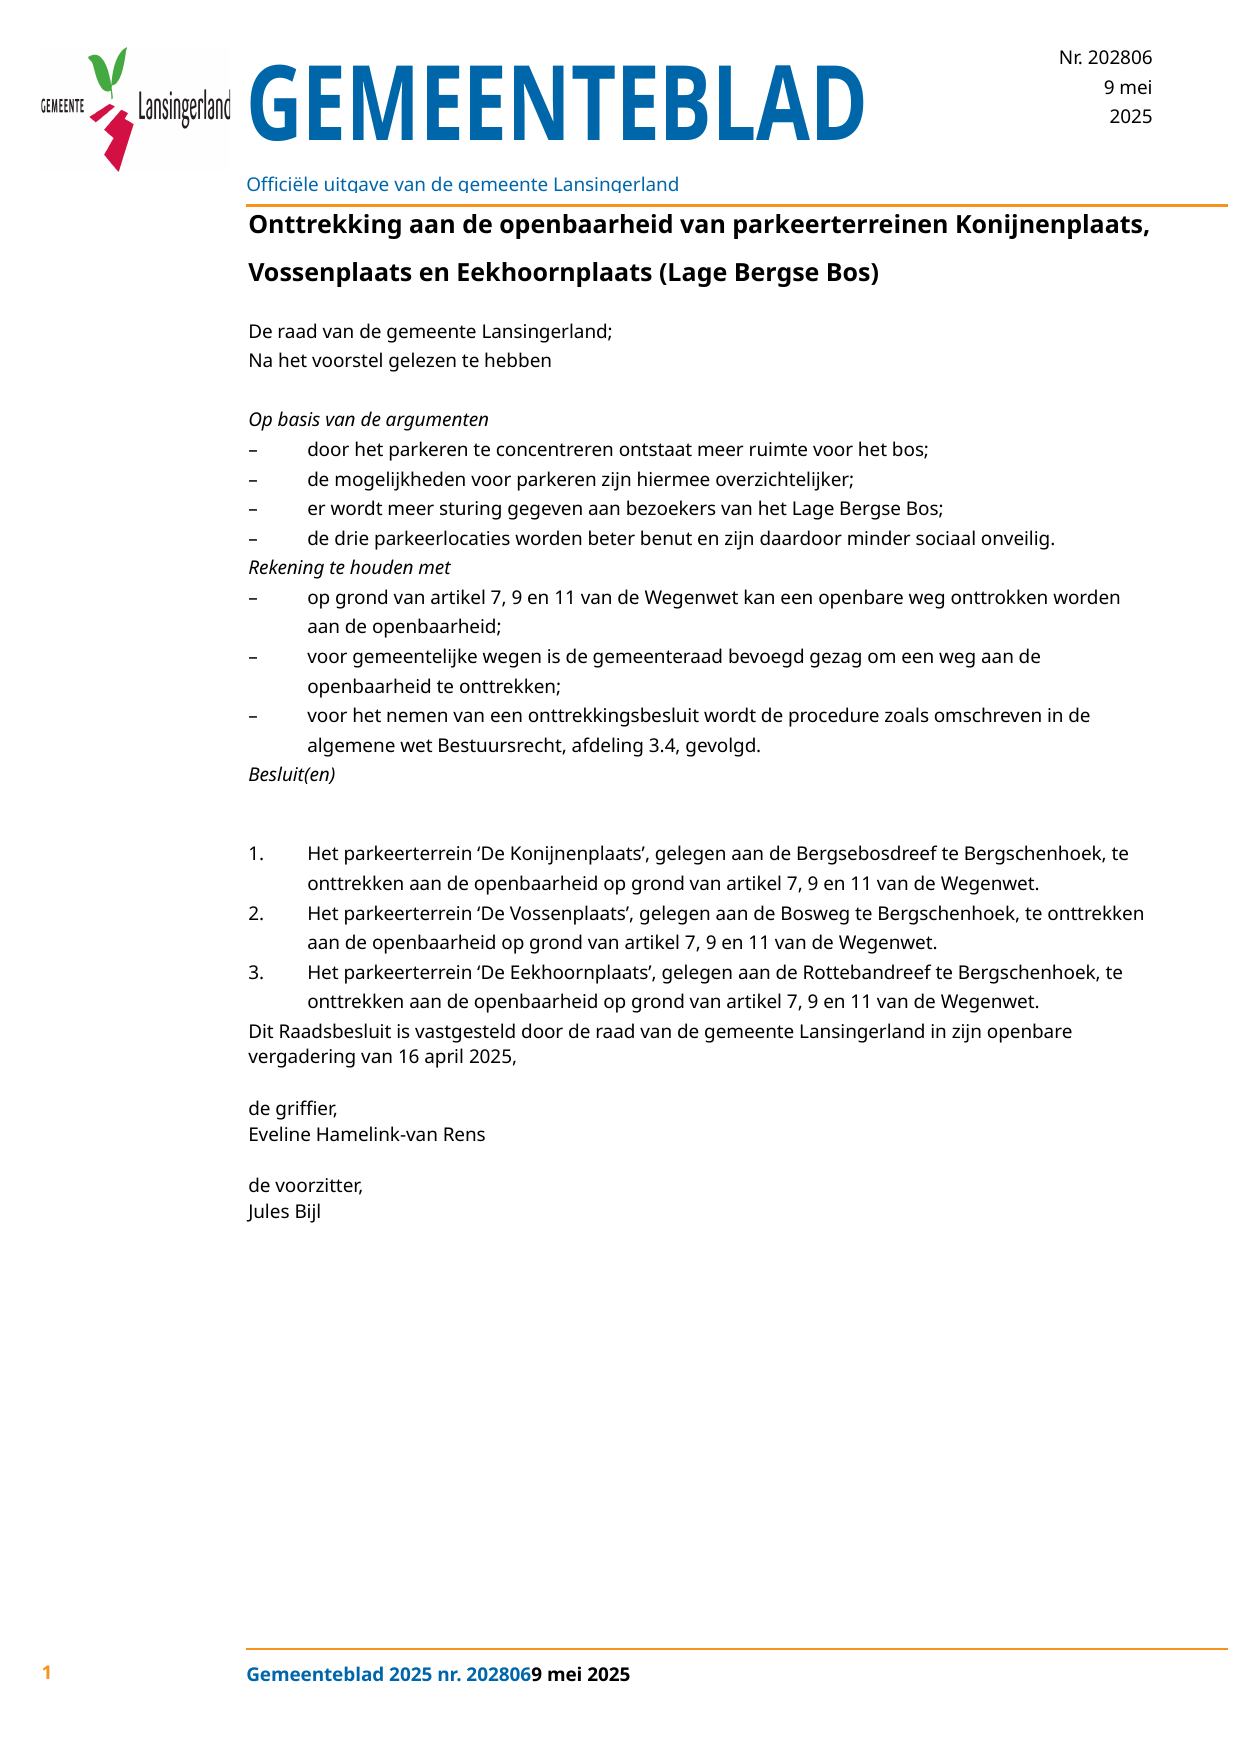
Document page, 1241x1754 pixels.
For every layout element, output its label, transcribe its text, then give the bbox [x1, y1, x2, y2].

list op grond van artikel 7, 9 en 11 van de Wegenwet kan een openbare weg onttrokken worden aan de openbaarheid; [248, 584, 1152, 639]
list de mogelijkheden voor parkeren zijn hiermee overzichtelijker; [248, 466, 1152, 492]
text Op basis van de argumenten [248, 407, 1152, 432]
text Eveline Hamelink-van Rens [248, 1121, 1152, 1147]
text Na het voorstel gelezen te hebben [248, 347, 1152, 373]
text Dit Raadsbesluit is vastgesteld door de raad van de gemeente Lansingerland in zijn openbare vergadering van 16 april 2025, [248, 1018, 1152, 1069]
list voor het nemen van een onttrekkingsbesluit wordt de procedure zoals omschreven in de algemene wet Bestuursrecht, afdeling 3.4, gevolgd. [248, 702, 1152, 758]
list Het parkeerterrein ‘De Vossenplaats’, gelegen aan de Bosweg te Bergschenhoek, te onttrekken aan de openbaarheid op grond van artikel 7, 9 en 11 van de Wegenwet. [248, 900, 1152, 955]
list de drie parkeerlocaties worden beter benut en zijn daardoor minder sociaal onveilig. [248, 525, 1152, 551]
list voor gemeentelijke wegen is de gemeenteraad bevoegd gezag om een weg aan de openbaarheid te onttrekken; [248, 643, 1152, 699]
list er wordt meer sturing gegeven aan bezoekers van het Lage Bergse Bos; [248, 495, 1152, 521]
list Het parkeerterrein ‘De Eekhoornplaats’, gelegen aan de Rottebandreef te Bergschenhoek, te onttrekken aan de openbaarheid op grond van artikel 7, 9 en 11 van de Wegenwet. [248, 959, 1152, 1014]
text Jules Bijl [248, 1198, 1152, 1224]
text de voorzitter, [248, 1172, 1152, 1198]
text Rekening te houden met [248, 554, 1152, 580]
text de griffier, [248, 1095, 1152, 1121]
text Onttrekking aan de openbaarheid van parkeerterreinen Konijnenplaats, Vossenplaats en Eekhoornplaats (Lage Bergse Bos) [248, 207, 1152, 288]
text Besluit(en) [248, 762, 1152, 787]
text De raad van de gemeente Lansingerland; [248, 318, 1152, 344]
list Het parkeerterrein ‘De Konijnenplaats’, gelegen aan de Bergsebosdreef te Bergschenhoek, te onttrekken aan de openbaarheid op grond van artikel 7, 9 en 11 van de Wegenwet. [248, 841, 1152, 896]
list door het parkeren te concentreren ontstaat meer ruimte voor het bos; [248, 436, 1152, 462]
picture [41, 47, 231, 172]
